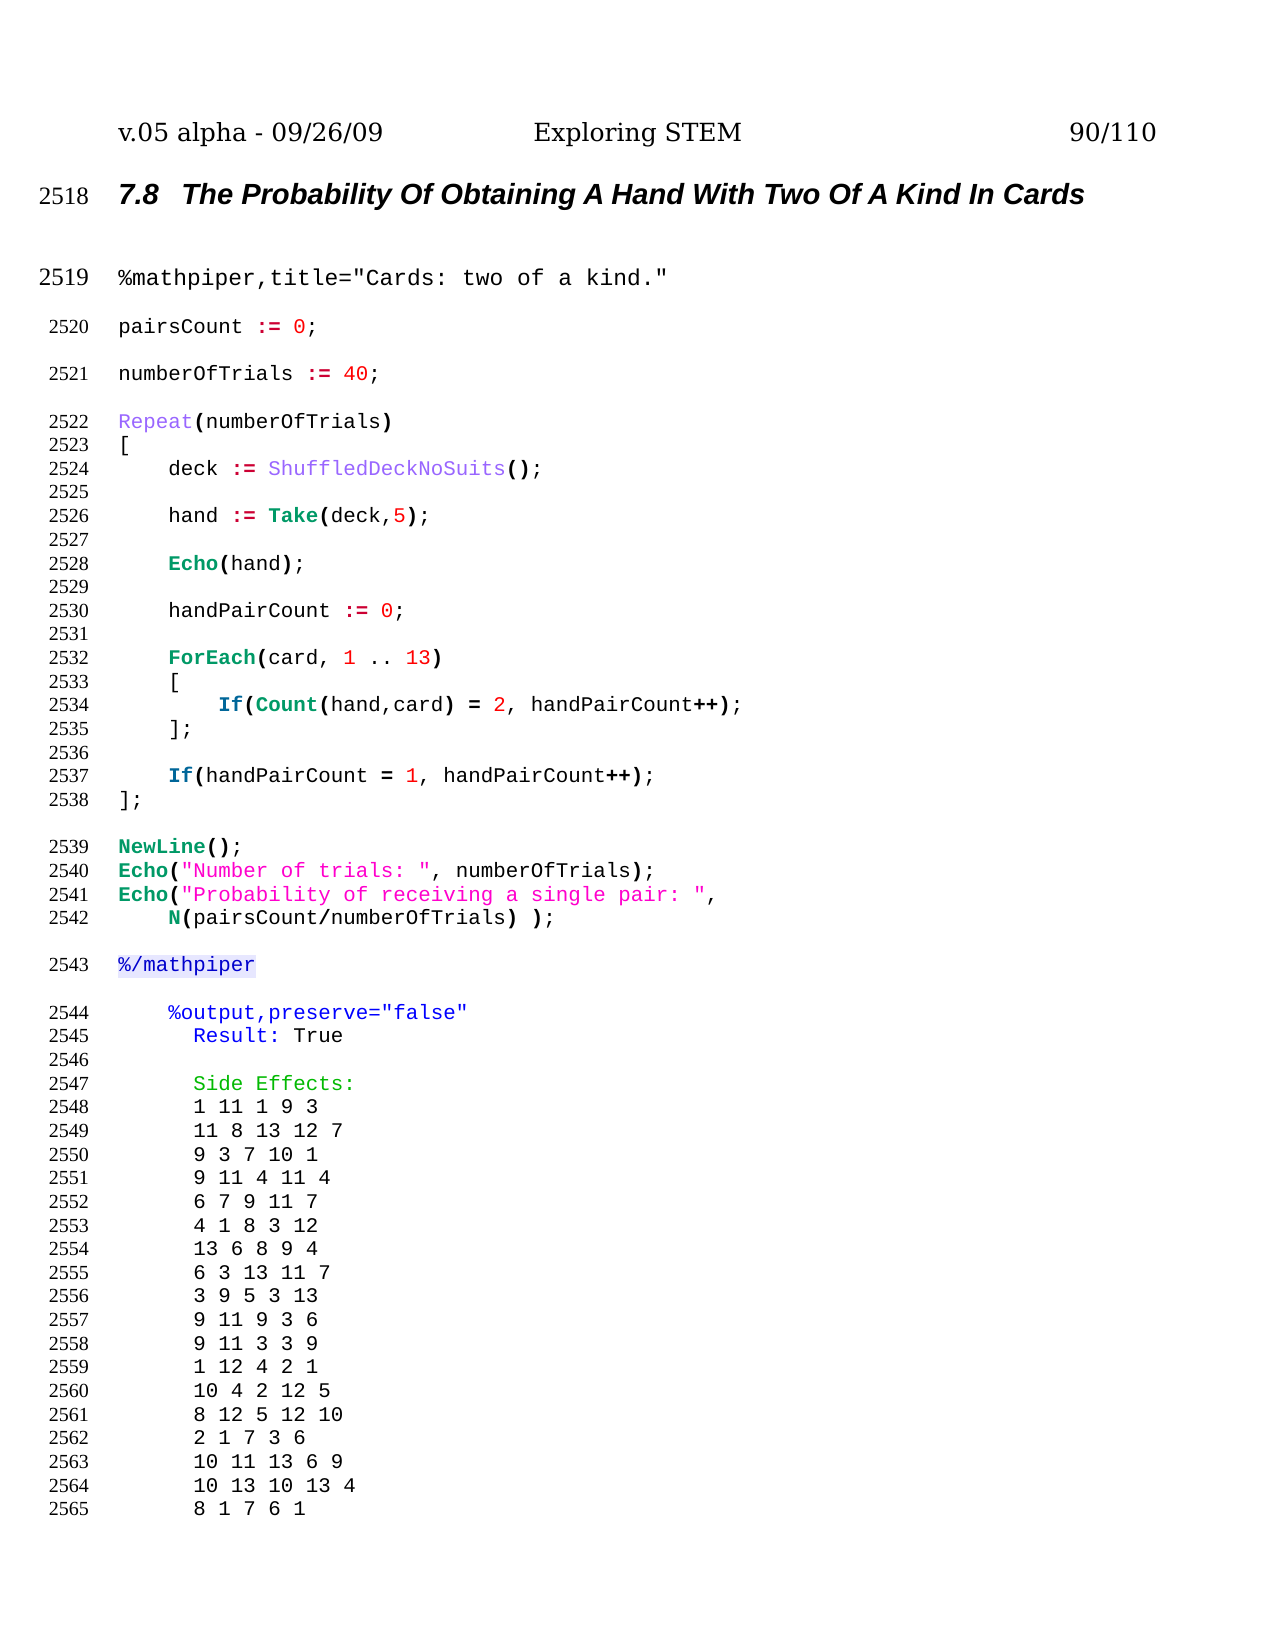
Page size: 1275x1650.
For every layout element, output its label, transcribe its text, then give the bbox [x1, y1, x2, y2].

text ]; [118, 789, 1157, 813]
text Echo("Number of trials: ", numberOfTrials); [118, 860, 1157, 883]
text 2 1 7 3 6 [118, 1427, 1157, 1451]
text If(handPairCount = 1, handPairCount++); [118, 765, 1157, 789]
text 3 9 5 3 13 [118, 1286, 1157, 1309]
text 6 3 13 11 7 [118, 1262, 1157, 1286]
text 13 6 8 9 4 [118, 1238, 1157, 1262]
text 6 7 9 11 7 [118, 1191, 1157, 1214]
subtitle The Probability Of Obtaining A Hand With Two Of A Kind In Cards [118, 177, 1157, 210]
text [ [118, 671, 1157, 694]
text 11 8 13 12 7 [118, 1120, 1157, 1144]
text handPairCount := 0; [118, 600, 1157, 623]
text ForEach(card, 1 .. 13) [118, 647, 1157, 671]
text 8 12 5 12 10 [118, 1404, 1157, 1427]
text Echo("Probability of receiving a single pair: ", [118, 883, 1157, 907]
text 8 1 7 6 1 [118, 1498, 1157, 1522]
text 9 11 3 3 9 [118, 1333, 1157, 1356]
text 10 13 10 13 4 [118, 1475, 1157, 1498]
text 9 3 7 10 1 [118, 1144, 1157, 1167]
text 9 11 4 11 4 [118, 1167, 1157, 1191]
text Echo(hand); [118, 552, 1157, 576]
text ]; [118, 718, 1157, 742]
text 4 1 8 3 12 [118, 1214, 1157, 1238]
text Side Effects: [118, 1073, 1157, 1096]
text [ [118, 434, 1157, 458]
text 10 11 13 6 9 [118, 1451, 1157, 1475]
text %mathpiper,title="Cards: two of a kind." [118, 266, 1157, 292]
text %/mathpiper [118, 954, 1157, 978]
text If(Count(hand,card) = 2, handPairCount++); [118, 694, 1157, 718]
text %output,preserve="false" [118, 1002, 1157, 1025]
text Repeat(numberOfTrials) [118, 411, 1157, 434]
text hand := Take(deck,5); [118, 505, 1157, 529]
text deck := ShuffledDeckNoSuits(); [118, 458, 1157, 482]
text Result: True [118, 1025, 1157, 1049]
text 1 11 1 9 3 [118, 1096, 1157, 1120]
text 9 11 9 3 6 [118, 1309, 1157, 1333]
text NewLine(); [118, 836, 1157, 860]
text numberOfTrials := 40; [118, 363, 1157, 387]
text 1 12 4 2 1 [118, 1356, 1157, 1380]
text 10 4 2 12 5 [118, 1380, 1157, 1404]
text N(pairsCount/numberOfTrials) ); [118, 907, 1157, 931]
text pairsCount := 0; [118, 316, 1157, 340]
